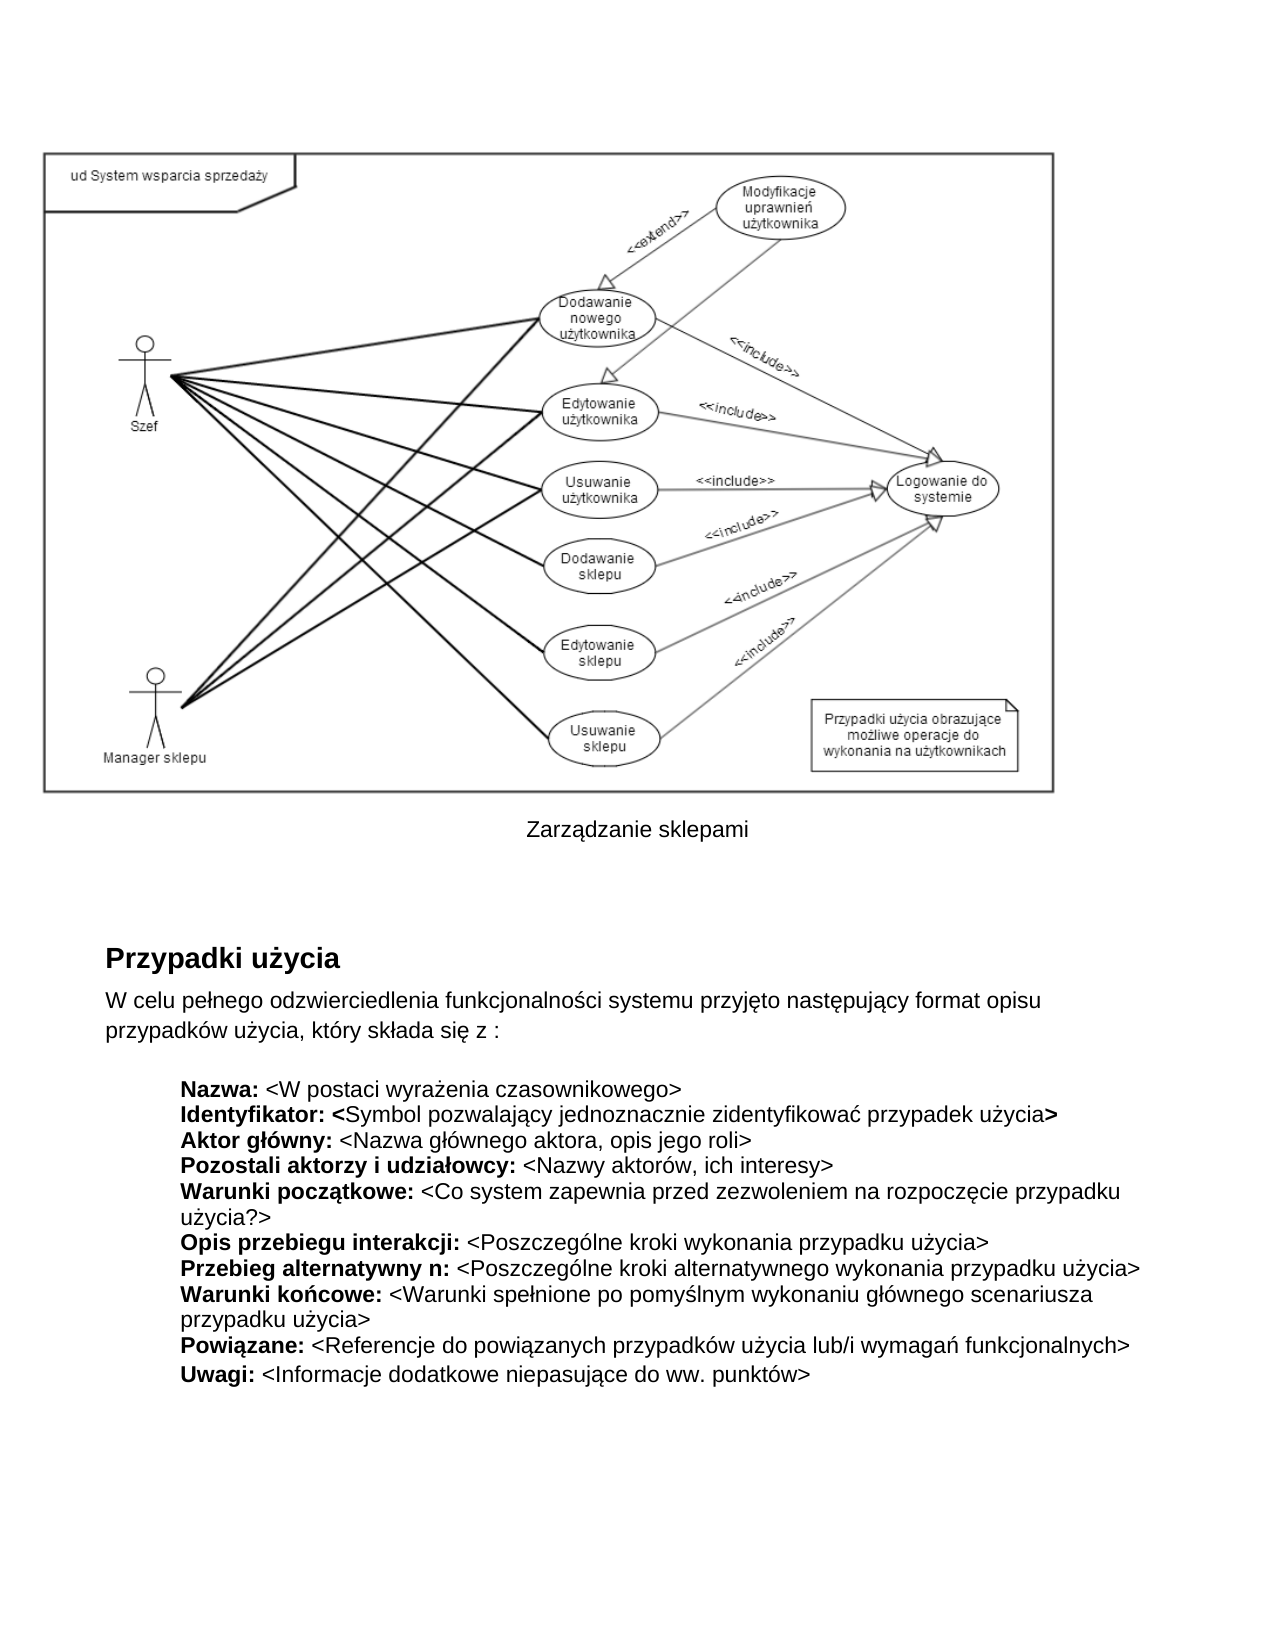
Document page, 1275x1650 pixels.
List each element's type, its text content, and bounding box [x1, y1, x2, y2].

picture [26, 143, 1275, 814]
text Uwagi: <Informacje dodatkowe niepasujące do ww. punktów> [180, 1362, 1170, 1388]
text Warunki początkowe: <Co system zapewnia przed zezwoleniem na rozpoczęcie przypadku użycia?> [180, 1179, 1170, 1230]
text Nazwa: <W postaci wyrażenia czasownikowego> [180, 1076, 1170, 1102]
text W celu pełnego odzwierciedlenia funkcjonalności systemu przyjęto następujący format opisu przypadków użycia, który składa się z : [105, 988, 1170, 1043]
text Przebieg alternatywny n: <Poszczególne kroki alternatywnego wykonania przypadku użycia> [180, 1256, 1170, 1281]
text Opis przebiegu interakcji: <Poszczególne kroki wykonania przypadku użycia> [180, 1230, 1170, 1256]
text Identyfikator: <Symbol pozwalający jednoznacznie zidentyfikować przypadek użycia> [180, 1102, 1170, 1128]
text Powiązane: <Referencje do powiązanych przypadków użycia lub/i wymagań funkcjonalnych> [180, 1333, 1170, 1358]
subtitle Przypadki użycia [105, 942, 1170, 975]
text Warunki końcowe: <Warunki spełnione po pomyślnym wykonaniu głównego scenariusza przypadku użycia> [180, 1281, 1170, 1333]
text Aktor główny: <Nazwa głównego aktora, opis jego roli> [180, 1128, 1170, 1153]
text Pozostali aktorzy i udziałowcy: <Nazwy aktorów, ich interesy> [180, 1153, 1170, 1179]
text Zarządzanie sklepami [105, 814, 1170, 842]
